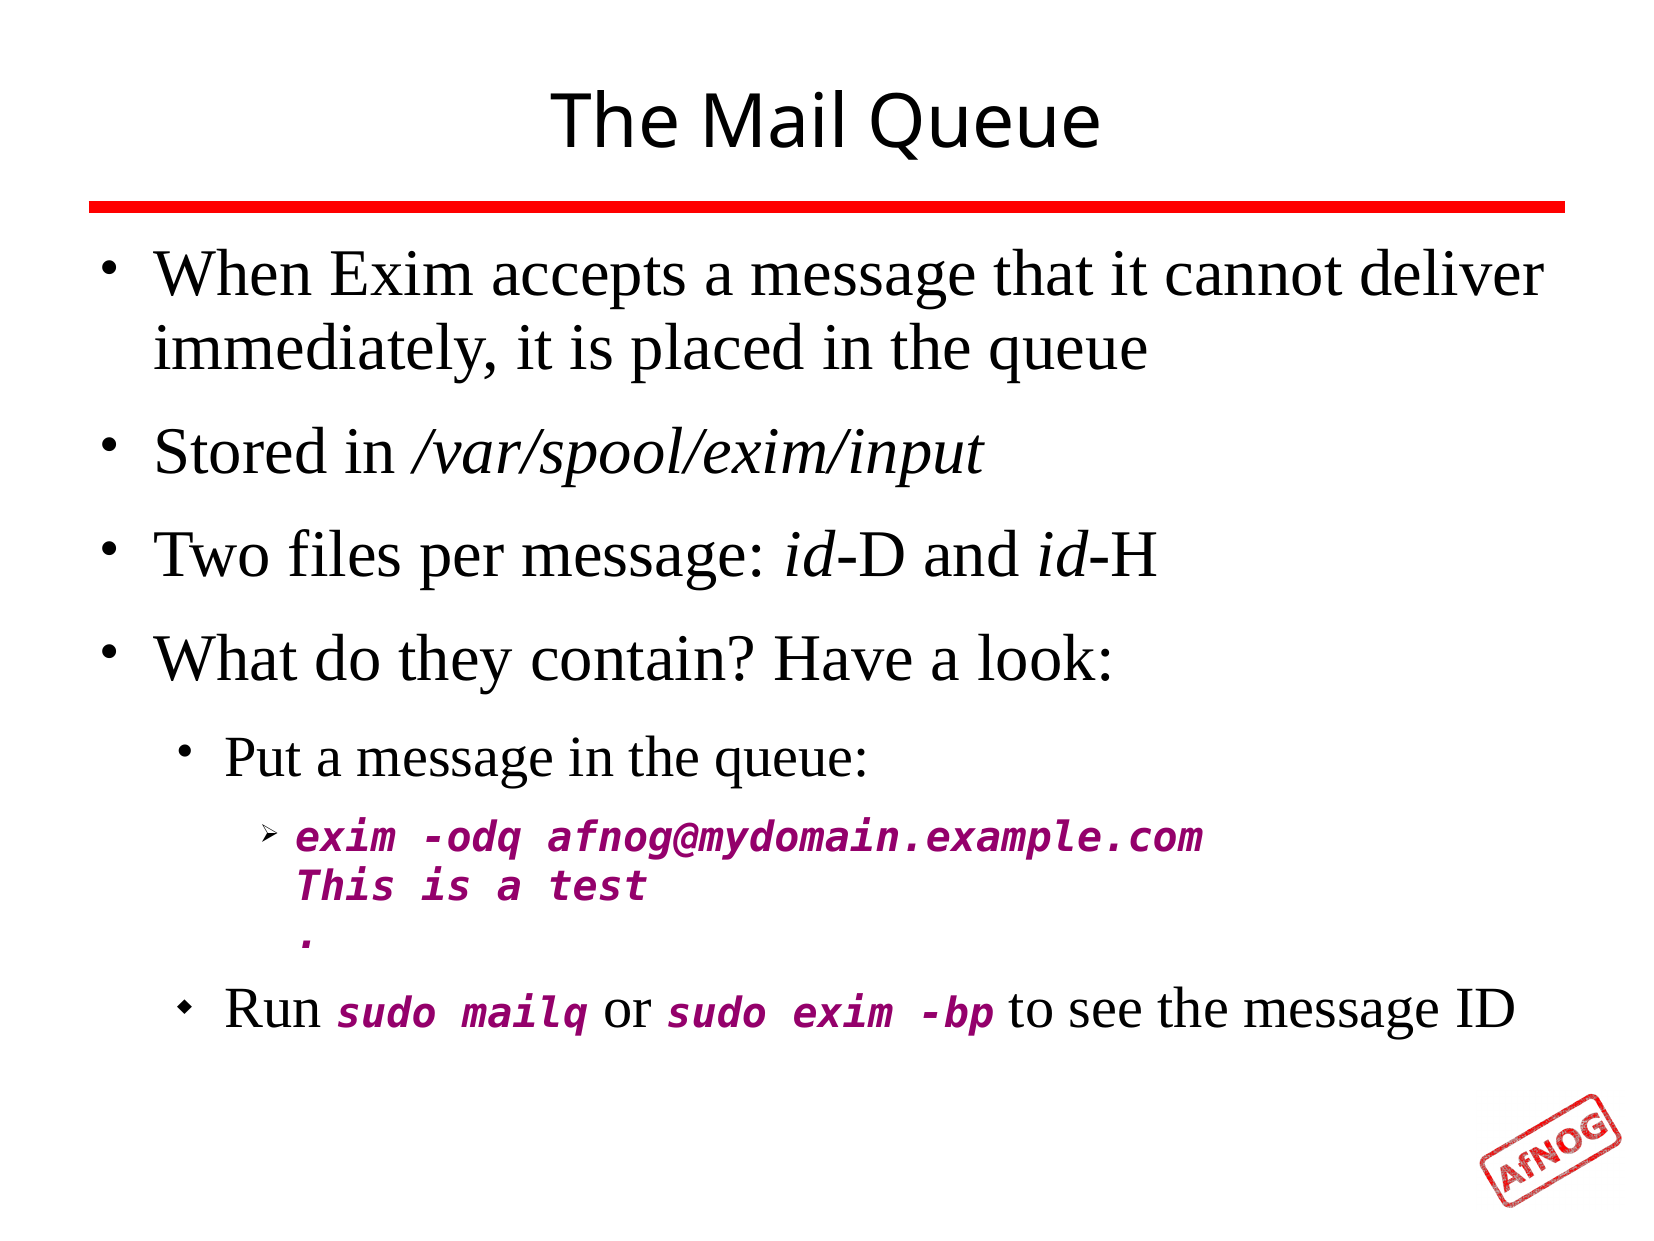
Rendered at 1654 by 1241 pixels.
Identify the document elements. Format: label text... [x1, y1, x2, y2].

picture [1476, 1090, 1625, 1211]
title The Mail Queue [88, 29, 1565, 207]
list When Exim accepts a message that it cannot deliver immediately, it is placed in the queue Stored in /var/spool/exim/input Two files per message: id-D and id-H What do they contain? Have a look: Put a message in the queue: exim -odq afnog@mydomain.example.com This is a test . Run sudo mailq or sudo exim -bp to see the message ID [82, 236, 1571, 1123]
